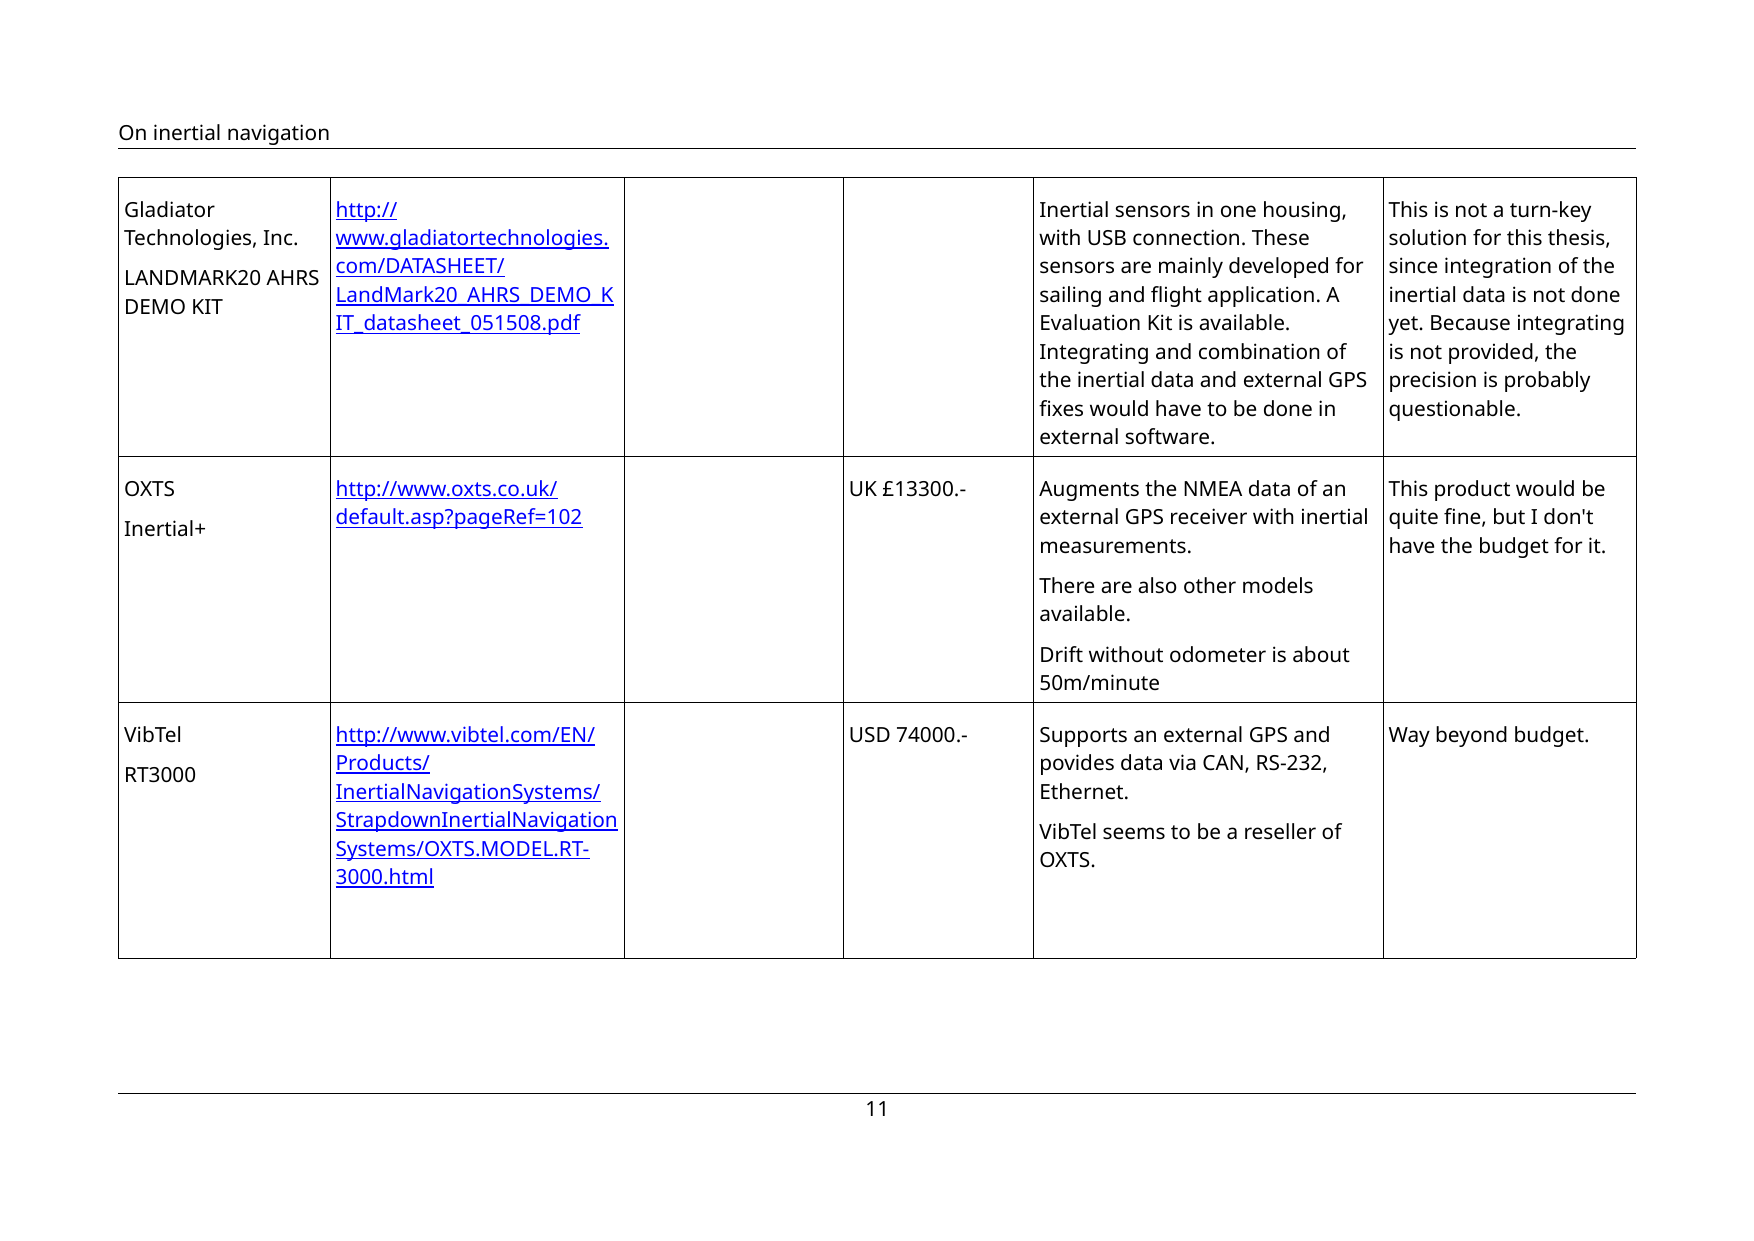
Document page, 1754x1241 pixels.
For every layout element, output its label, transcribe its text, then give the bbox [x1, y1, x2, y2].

table_cell This is not a turn-key solution for this thesis, since integration of the inertial data is not done yet. Because integrating is not provided, the precision is probably questionable. [1384, 178, 1636, 456]
table_cell VibTel RT3000 [119, 703, 330, 958]
table_cell [625, 703, 843, 958]
table_cell [844, 178, 1033, 456]
table_cell http://www.gladiatortechnologies.com/DATASHEET/LandMark20_AHRS_DEMO_KIT_datasheet_051508.pdf [331, 178, 624, 456]
table_cell Augments the NMEA data of an external GPS receiver with inertial measurements. There are also other models available. Drift without odometer is about 50m/minute [1034, 457, 1383, 702]
table_cell [625, 457, 843, 702]
table_cell http://www.vibtel.com/EN/Products/InertialNavigationSystems/StrapdownInertialNavigationSystems/OXTS.MODEL.RT-3000.html [331, 703, 624, 958]
table_cell Gladiator Technologies, Inc. LANDMARK20 AHRS DEMO KIT [119, 178, 330, 456]
table_cell [625, 178, 843, 456]
table_cell Way beyond budget. [1384, 703, 1636, 958]
table_cell http://www.oxts.co.uk/default.asp?pageRef=102 [331, 457, 624, 702]
table_cell OXTS Inertial+ [119, 457, 330, 702]
table_cell This product would be quite fine, but I don't have the budget for it. [1384, 457, 1636, 702]
table_cell Inertial sensors in one housing, with USB connection. These sensors are mainly developed for sailing and flight application. A Evaluation Kit is available. Integrating and combination of the inertial data and external GPS fixes would have to be done in external software. [1034, 178, 1383, 456]
table_cell USD 74000.- [844, 703, 1033, 958]
table_cell UK £13300.- [844, 457, 1033, 702]
table_cell Supports an external GPS and povides data via CAN, RS-232, Ethernet. VibTel seems to be a reseller of OXTS. [1034, 703, 1383, 958]
